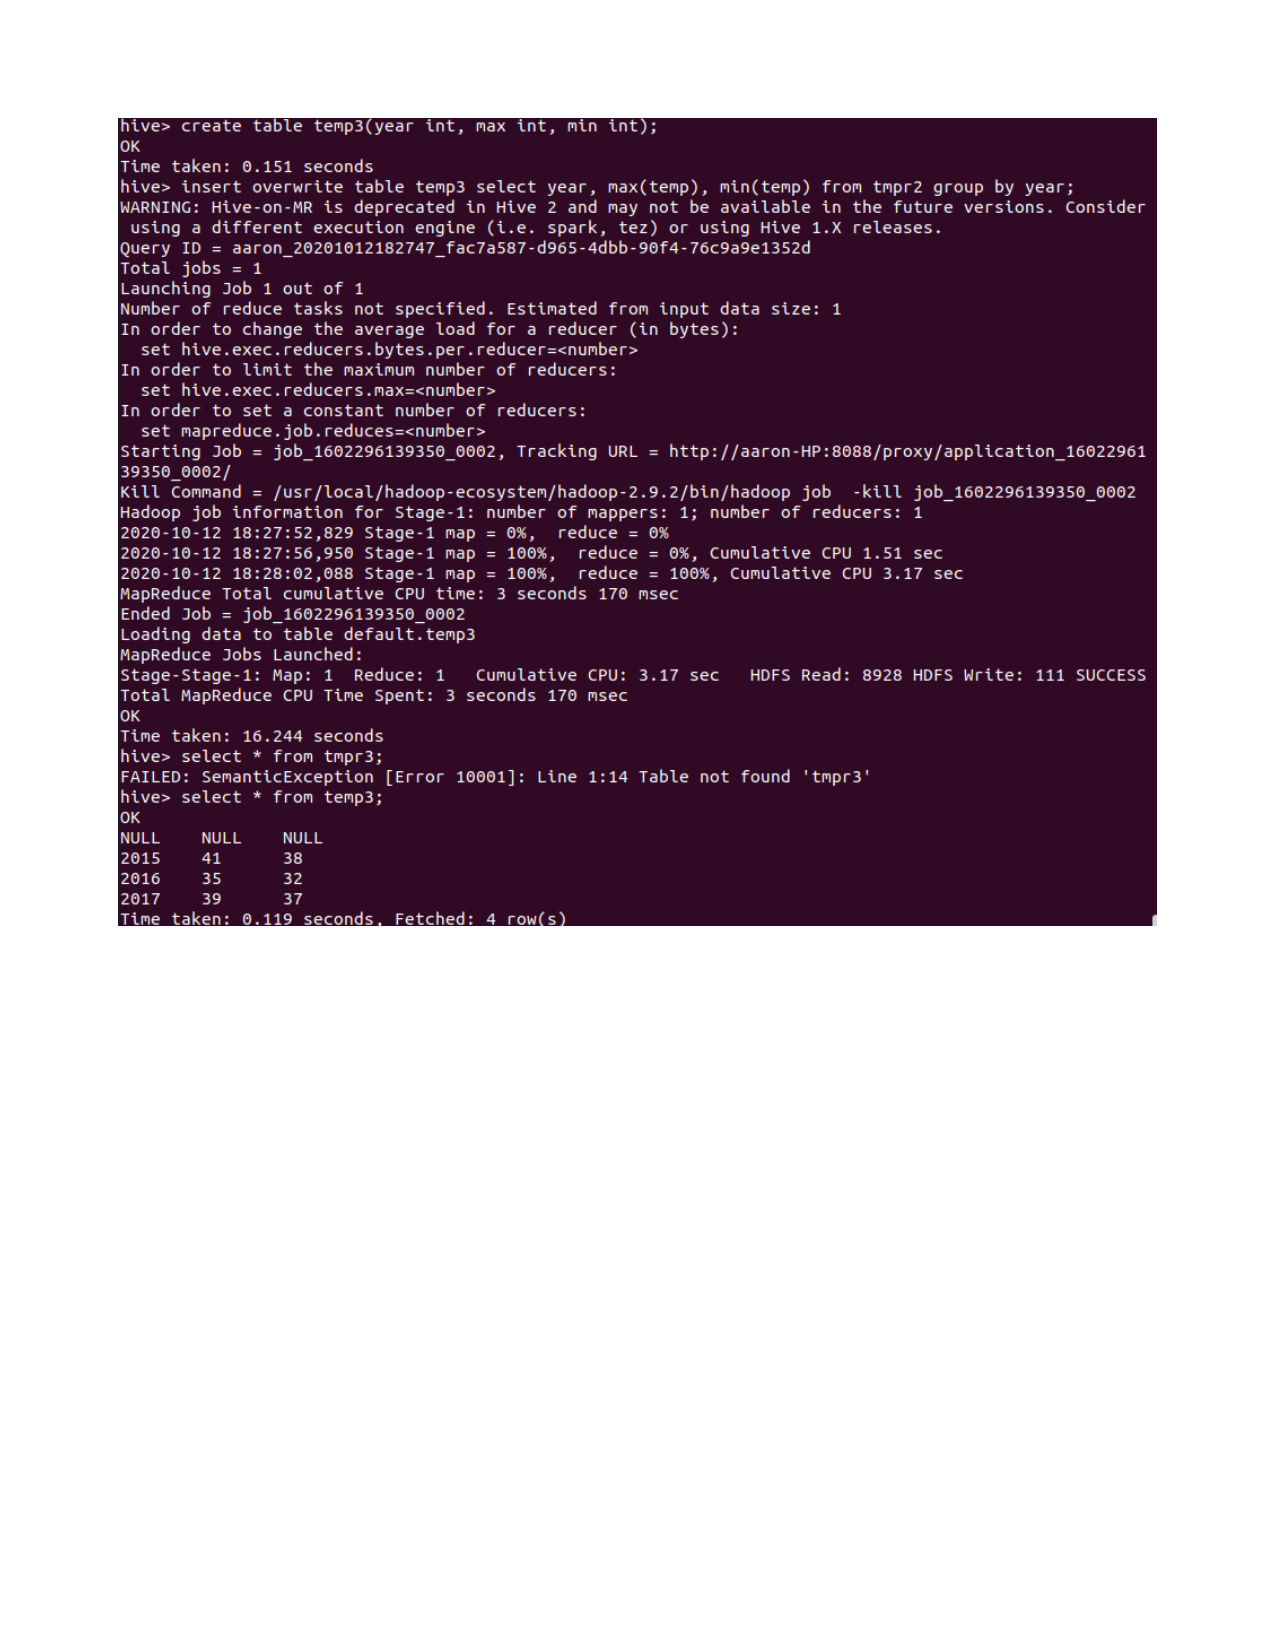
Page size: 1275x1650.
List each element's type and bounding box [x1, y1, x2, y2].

picture [118, 118, 1157, 926]
